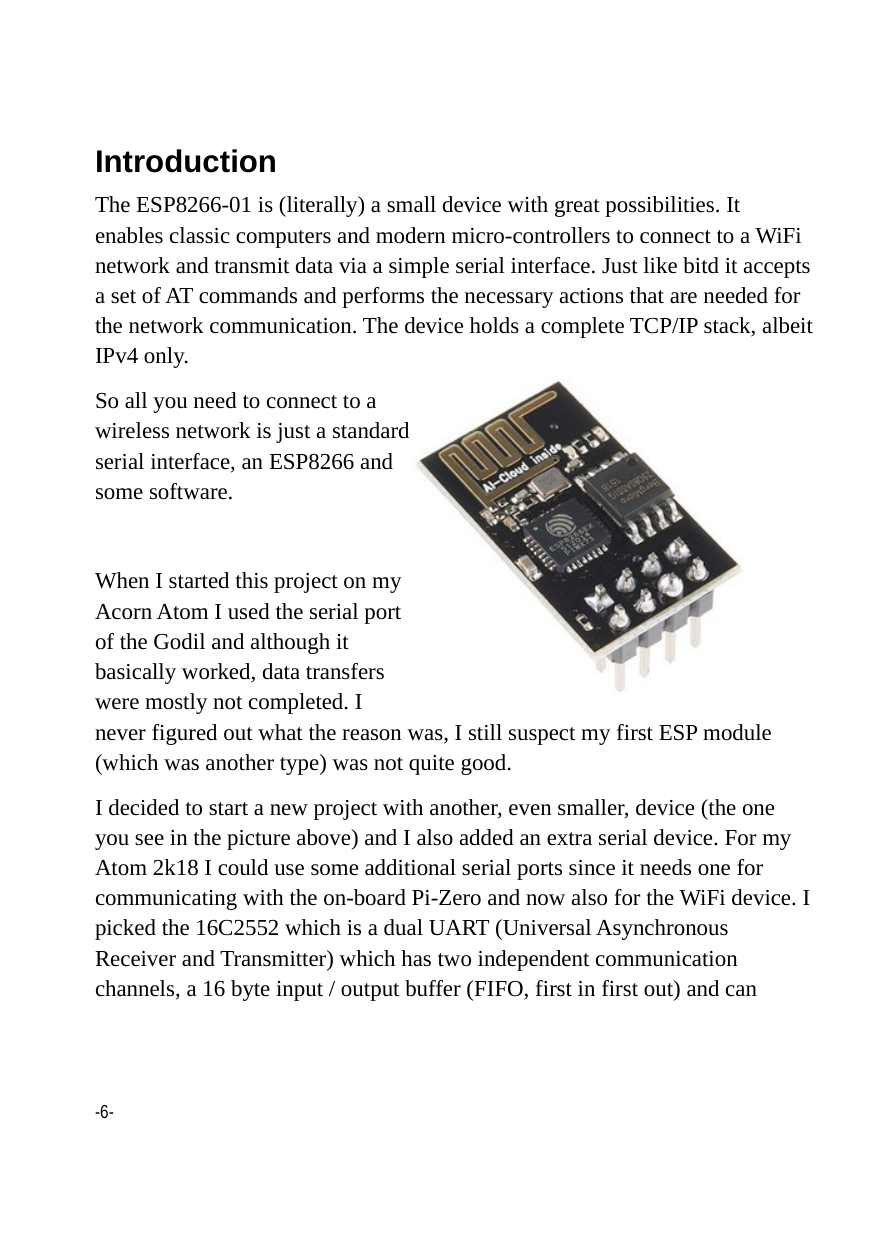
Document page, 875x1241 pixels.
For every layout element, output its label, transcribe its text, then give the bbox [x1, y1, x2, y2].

picture [411, 366, 749, 705]
subtitle Introduction [95, 143, 815, 179]
text I decided to start a new project with another, even smaller, device (the one you see in the picture above) and I also added an extra serial device. For my Atom 2k18 I could use some additional serial ports since it needs one for communicating with the on-board Pi-Zero and now also for the WiFi device. I picked the 16C2552 which is a dual UART (Universal Asynchronous Receiver and Transmitter) which has two independent communication channels, a 16 byte input / output buffer (FIFO, first in first out) and can [95, 794, 815, 1001]
text [749, 387, 815, 504]
text The ESP8266-01 is (literally) a small device with great possibilities. It enables classic computers and modern micro-controllers to connect to a WiFi network and transmit data via a simple serial interface. Just like bitd it accepts a set of AT commands and performs the necessary actions that are needed for the network communication. The device holds a complete TCP/IP stack, albeit IPv4 only. [95, 192, 815, 369]
text So all you need to connect to a wireless network is just a standard serial interface, an ESP8266 and some software. [95, 387, 411, 504]
text When I started this project on my Acorn Atom I used the serial port of the Godil and although it basically worked, data transfers were mostly not completed. I never figured out what the reason was, I still suspect my first ESP module (which was another type) was not quite good. [95, 568, 815, 775]
